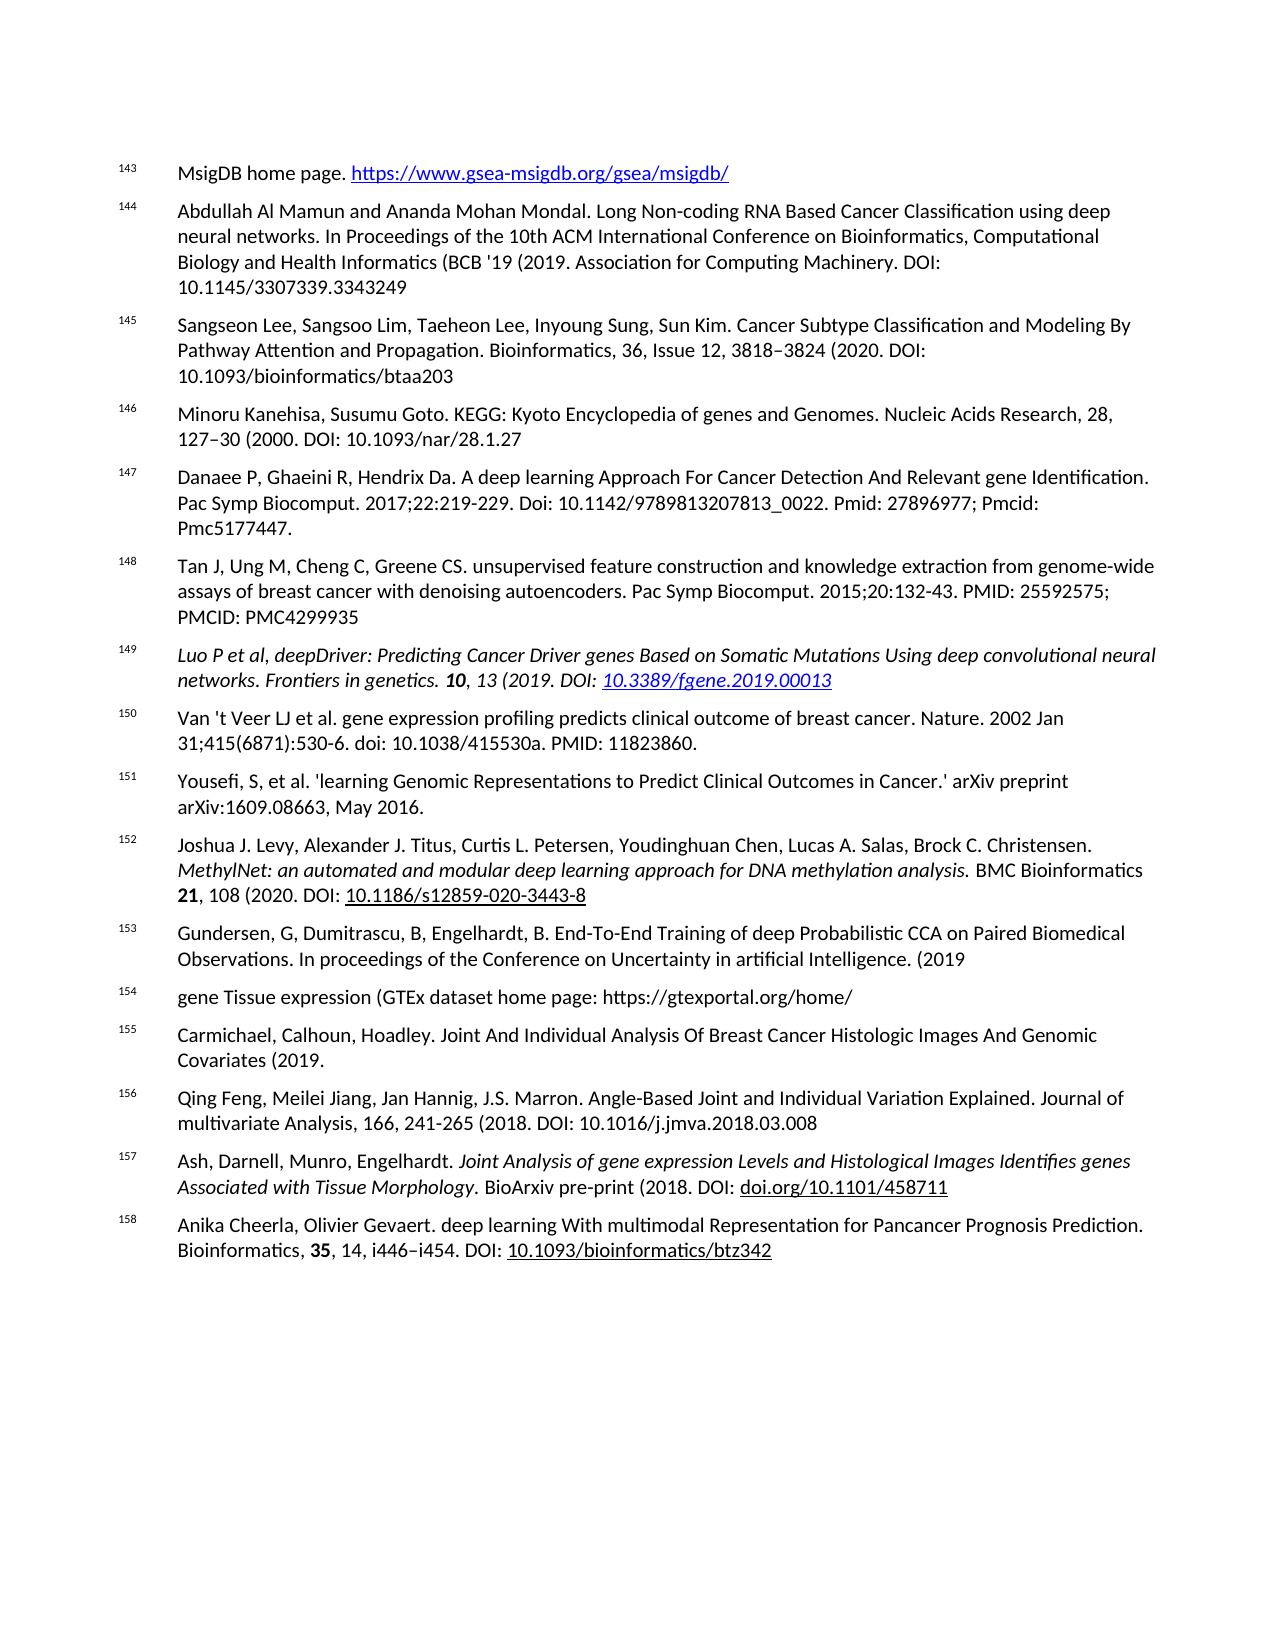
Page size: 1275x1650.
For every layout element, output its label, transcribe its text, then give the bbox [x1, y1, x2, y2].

text Yousefi, S, et al. 'learning Genomic Representations to Predict Clinical Outcomes in Cancer.' arXiv preprint arXiv:1609.08663, May 2016. [118, 768, 1157, 819]
text Sangseon Lee, Sangsoo Lim, Taeheon Lee, Inyoung Sung, Sun Kim. Cancer Subtype Classification and Modeling By Pathway Attention and Propagation. Bioinformatics, 36, Issue 12, 3818–3824 (2020. DOI: 10.1093/bioinformatics/btaa203 [118, 312, 1157, 388]
text Luo P et al, deepDriver: Predicting Cancer Driver genes Based on Somatic Mutations Using deep convolutional neural networks. Frontiers in genetics. 10, 13 (2019. DOI: 10.3389/fgene.2019.00013 [118, 642, 1157, 693]
text MsigDB home page. https://www.gsea-msigdb.org/gsea/msigdb/ [118, 160, 1157, 186]
text Danaee P, Ghaeini R, Hendrix Da. A deep learning Approach For Cancer Detection And Relevant gene Identification. Pac Symp Biocomput. 2017;22:219-229. Doi: 10.1142/9789813207813_0022. Pmid: 27896977; Pmcid: Pmc5177447. [118, 464, 1157, 541]
text Ash, Darnell, Munro, Engelhardt. Joint Analysis of gene expression Levels and Histological Images Identifies genes Associated with Tissue Morphology. BioArxiv pre-print (2018. DOI: doi.org/10.1101/458711 [118, 1148, 1157, 1199]
text Anika Cheerla, Olivier Gevaert. deep learning With multimodal Representation for Pancancer Prognosis Prediction. Bioinformatics, 35, 14, i446–i454. DOI: 10.1093/bioinformatics/btz342 [118, 1212, 1157, 1263]
text Tan J, Ung M, Cheng C, Greene CS. unsupervised feature construction and knowledge extraction from genome-wide assays of breast cancer with denoising autoencoders. Pac Symp Biocomput. 2015;20:132-43. PMID: 25592575; PMCID: PMC4299935 [118, 553, 1157, 629]
text gene Tissue expression (GTEx dataset home page: https://gtexportal.org/home/ [118, 984, 1157, 1009]
text Joshua J. Levy, Alexander J. Titus, Curtis L. Petersen, Youdinghuan Chen, Lucas A. Salas, Brock C. Christensen. MethylNet: an automated and modular deep learning approach for DNA methylation analysis. BMC Bioinformatics 21, 108 (2020. DOI: 10.1186/s12859-020-3443-8 [118, 832, 1157, 908]
text Carmichael, Calhoun, Hoadley. Joint And Individual Analysis Of Breast Cancer Histologic Images And Genomic Covariates (2019. [118, 1022, 1157, 1073]
text Gundersen, G, Dumitrascu, B, Engelhardt, B. End-To-End Training of deep Probabilistic CCA on Paired Biomedical Observations. In proceedings of the Conference on Uncertainty in artificial Intelligence. (2019 [118, 921, 1157, 971]
text Van 't Veer LJ et al. gene expression profiling predicts clinical outcome of breast cancer. Nature. 2002 Jan 31;415(6871):530-6. doi: 10.1038/415530a. PMID: 11823860. [118, 705, 1157, 756]
text Qing Feng, Meilei Jiang, Jan Hannig, J.S. Marron. Angle-Based Joint and Individual Variation Explained. Journal of multivariate Analysis, 166, 241-265 (2018. DOI: 10.1016/j.jmva.2018.03.008 [118, 1085, 1157, 1136]
text Minoru Kanehisa, Susumu Goto. KEGG: Kyoto Encyclopedia of genes and Genomes. Nucleic Acids Research, 28, 127–30 (2000. DOI: 10.1093/nar/28.1.27 [118, 401, 1157, 452]
text Abdullah Al Mamun and Ananda Mohan Mondal. Long Non-coding RNA Based Cancer Classification using deep neural networks. In Proceedings of the 10th ACM International Conference on Bioinformatics, Computational Biology and Health Informatics (BCB '19 (2019. Association for Computing Machinery. DOI: 10.1145/3307339.3343249 [118, 198, 1157, 300]
